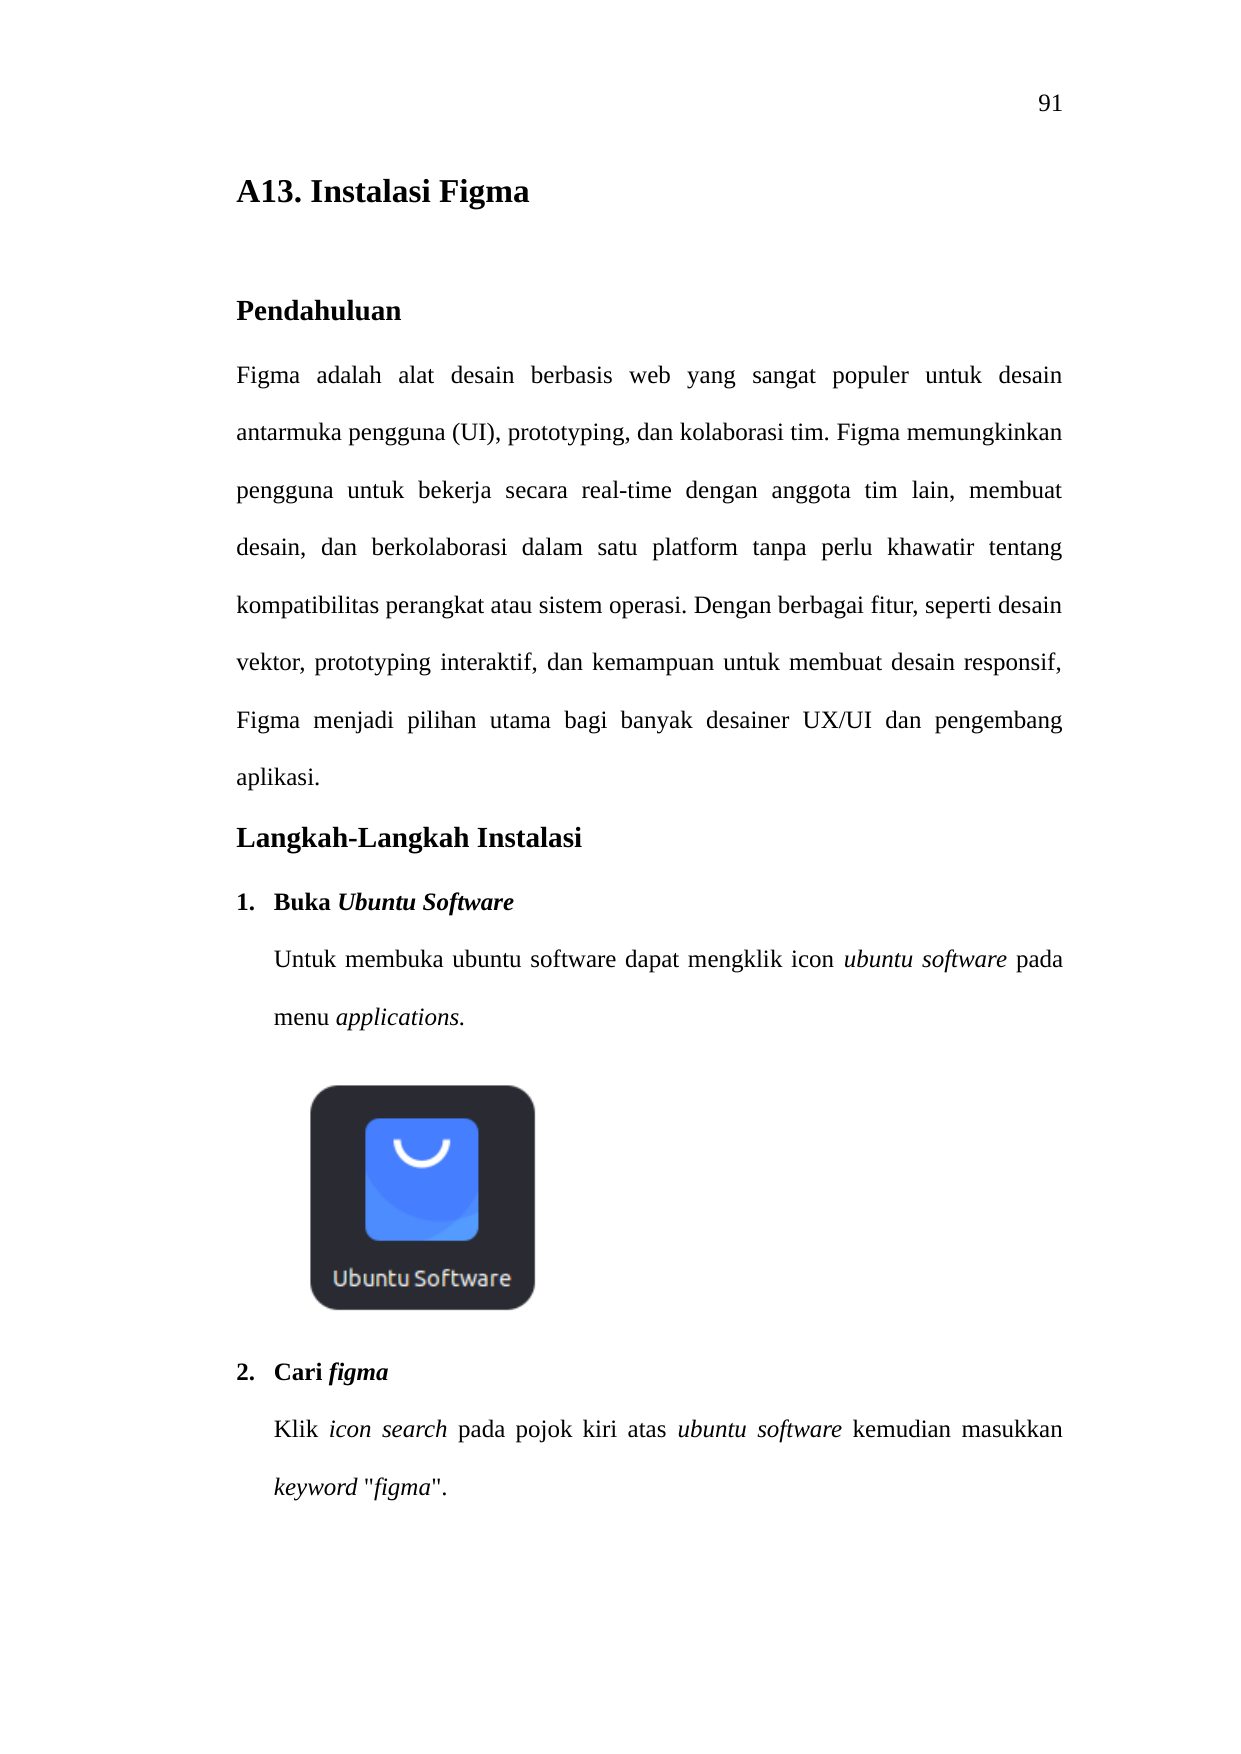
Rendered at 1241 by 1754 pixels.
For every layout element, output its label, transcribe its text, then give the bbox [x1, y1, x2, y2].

subtitle A13. Instalasi Figma [236, 172, 1063, 210]
list Cari figma [236, 1357, 1063, 1386]
text Figma adalah alat desain berbasis web yang sangat populer untuk desain antarmuka pengguna (UI), prototyping, dan kolaborasi tim. Figma memungkinkan pengguna untuk bekerja secara real-time dengan anggota tim lain, membuat desain, dan berkolaborasi dalam satu platform tanpa perlu khawatir tentang kompatibilitas perangkat atau sistem operasi. Dengan berbagai fitur, seperti desain vektor, prototyping interaktif, dan kemampuan untuk membuat desain responsif, Figma menjadi pilihan utama bagi banyak desainer UX/UI dan pengembang aplikasi. [236, 360, 1063, 791]
picture [273, 1059, 576, 1329]
list Klik icon search pada pojok kiri atas ubuntu software kemudian masukkan keyword "figma". [236, 1414, 1063, 1501]
list Buka Ubuntu Software [236, 887, 1063, 916]
text Langkah-Langkah Instalasi [236, 820, 1063, 853]
list Untuk membuka ubuntu software dapat mengklik icon ubuntu software pada menu applications. [236, 944, 1063, 1031]
text Pendahuluan [236, 293, 1063, 326]
